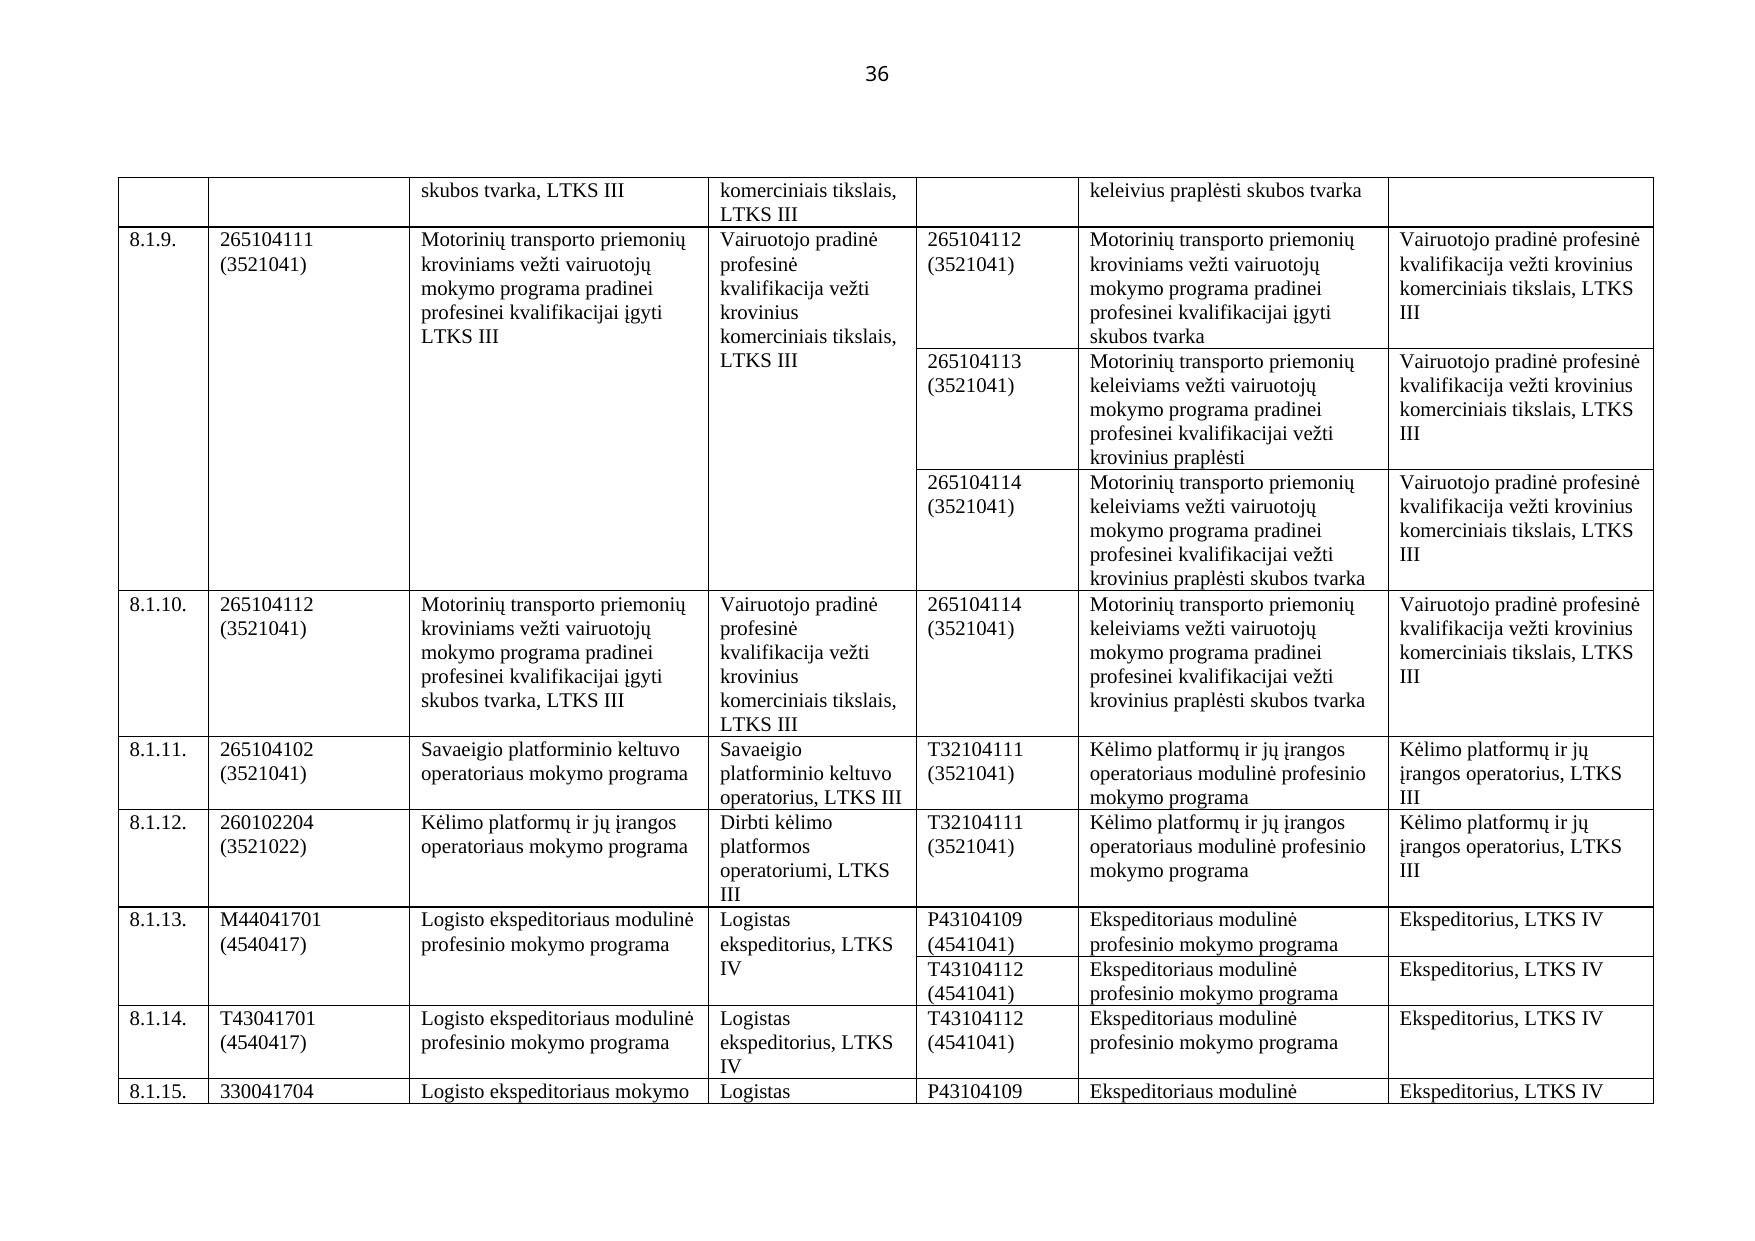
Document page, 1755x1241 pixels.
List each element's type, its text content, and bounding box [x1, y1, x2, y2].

table_cell 8.1.11. [119, 737, 208, 809]
table_cell T32104111 (3521041) [917, 737, 1078, 809]
table_cell 330041704 [209, 1079, 409, 1103]
table_cell 8.1.14. [119, 1006, 208, 1078]
table_cell Logistas [709, 1079, 916, 1103]
table_cell P43104109 (4541041) [917, 908, 1078, 956]
table_cell Vairuotojo pradinė profesinė kvalifikacija vežti krovinius komerciniais tikslais, LTKS III [1389, 591, 1653, 736]
table_cell keleivius praplėsti skubos tvarka [1079, 178, 1388, 226]
table_cell Savaeigio platforminio keltuvo operatoriaus mokymo programa [410, 737, 708, 809]
table_cell 8.1.10. [119, 591, 208, 736]
table_cell 8.1.9. [119, 228, 208, 590]
table_cell Vairuotojo pradinė profesinė kvalifikacija vežti krovinius komerciniais tikslais, LTKS III [709, 591, 916, 736]
table_cell Motorinių transporto priemonių keleiviams vežti vairuotojų mokymo programa pradinei profesinei kvalifikacijai vežti krovinius praplėsti [1079, 349, 1388, 469]
table_cell 8.1.15. [119, 1079, 208, 1103]
table_cell Vairuotojo pradinė profesinė kvalifikacija vežti krovinius komerciniais tikslais, LTKS III [1389, 228, 1653, 348]
table_cell skubos tvarka, LTKS III [410, 178, 708, 226]
table_cell T43104112 (4541041) [917, 957, 1078, 1005]
table_cell 265104112 (3521041) [917, 228, 1078, 348]
table_cell T43104112 (4541041) [917, 1006, 1078, 1078]
table_cell Kėlimo platformų ir jų įrangos operatoriaus modulinė profesinio mokymo programa [1079, 810, 1388, 906]
table_cell Dirbti kėlimo platformos operatoriumi, LTKS III [709, 810, 916, 906]
table_cell 265104113 (3521041) [917, 349, 1078, 469]
table_cell Motorinių transporto priemonių kroviniams vežti vairuotojų mokymo programa pradinei profesinei kvalifikacijai įgyti LTKS III [410, 228, 708, 590]
table_cell T43041701 (4540417) [209, 1006, 409, 1078]
table_cell Motorinių transporto priemonių kroviniams vežti vairuotojų mokymo programa pradinei profesinei kvalifikacijai įgyti skubos tvarka [1079, 228, 1388, 348]
table_cell Motorinių transporto priemonių keleiviams vežti vairuotojų mokymo programa pradinei profesinei kvalifikacijai vežti krovinius praplėsti skubos tvarka [1079, 591, 1388, 736]
table_cell M44041701 (4540417) [209, 908, 409, 1005]
table_cell 8.1.13. [119, 908, 208, 1005]
table_cell [119, 178, 208, 226]
table_cell T32104111 (3521041) [917, 810, 1078, 906]
table_cell Kėlimo platformų ir jų įrangos operatorius, LTKS III [1389, 737, 1653, 809]
table_cell [1389, 178, 1653, 226]
table_cell Motorinių transporto priemonių kroviniams vežti vairuotojų mokymo programa pradinei profesinei kvalifikacijai įgyti skubos tvarka, LTKS III [410, 591, 708, 736]
table_cell Logisto ekspeditoriaus modulinė profesinio mokymo programa [410, 1006, 708, 1078]
table_cell Vairuotojo pradinė profesinė kvalifikacija vežti krovinius komerciniais tikslais, LTKS III [1389, 349, 1653, 469]
table_cell 265104114 (3521041) [917, 591, 1078, 736]
table_cell Kėlimo platformų ir jų įrangos operatoriaus mokymo programa [410, 810, 708, 906]
table_cell Ekspeditorius, LTKS IV [1389, 908, 1653, 956]
table_cell Ekspeditorius, LTKS IV [1389, 1006, 1653, 1078]
table_cell Logistas ekspeditorius, LTKS IV [709, 908, 916, 1005]
table_cell 265104114 (3521041) [917, 470, 1078, 590]
table_cell P43104109 [917, 1079, 1078, 1103]
table_cell Savaeigio platforminio keltuvo operatorius, LTKS III [709, 737, 916, 809]
table_cell Logistas ekspeditorius, LTKS IV [709, 1006, 916, 1078]
table_cell Vairuotojo pradinė profesinė kvalifikacija vežti krovinius komerciniais tikslais, LTKS III [1389, 470, 1653, 590]
table_cell 265104111 (3521041) [209, 228, 409, 590]
table_cell Kėlimo platformų ir jų įrangos operatoriaus modulinė profesinio mokymo programa [1079, 737, 1388, 809]
table_cell Kėlimo platformų ir jų įrangos operatorius, LTKS III [1389, 810, 1653, 906]
table_cell Logisto ekspeditoriaus mokymo [410, 1079, 708, 1103]
table_cell 8.1.12. [119, 810, 208, 906]
table_cell Ekspeditoriaus modulinė profesinio mokymo programa [1079, 957, 1388, 1005]
table_cell Vairuotojo pradinė profesinė kvalifikacija vežti krovinius komerciniais tikslais, LTKS III [709, 228, 916, 590]
table_cell Ekspeditoriaus modulinė profesinio mokymo programa [1079, 1006, 1388, 1078]
table_cell Motorinių transporto priemonių keleiviams vežti vairuotojų mokymo programa pradinei profesinei kvalifikacijai vežti krovinius praplėsti skubos tvarka [1079, 470, 1388, 590]
table_cell 260102204 (3521022) [209, 810, 409, 906]
table_cell Ekspeditoriaus modulinė [1079, 1079, 1388, 1103]
table_cell 265104102 (3521041) [209, 737, 409, 809]
table_cell Logisto ekspeditoriaus modulinė profesinio mokymo programa [410, 908, 708, 1005]
table_cell Ekspeditorius, LTKS IV [1389, 1079, 1653, 1103]
table_cell Ekspeditorius, LTKS IV [1389, 957, 1653, 1005]
table_cell 265104112 (3521041) [209, 591, 409, 736]
table_cell komerciniais tikslais, LTKS III [709, 178, 916, 226]
table_cell Ekspeditoriaus modulinė profesinio mokymo programa [1079, 908, 1388, 956]
table_cell [917, 178, 1078, 226]
table_cell [209, 178, 409, 226]
